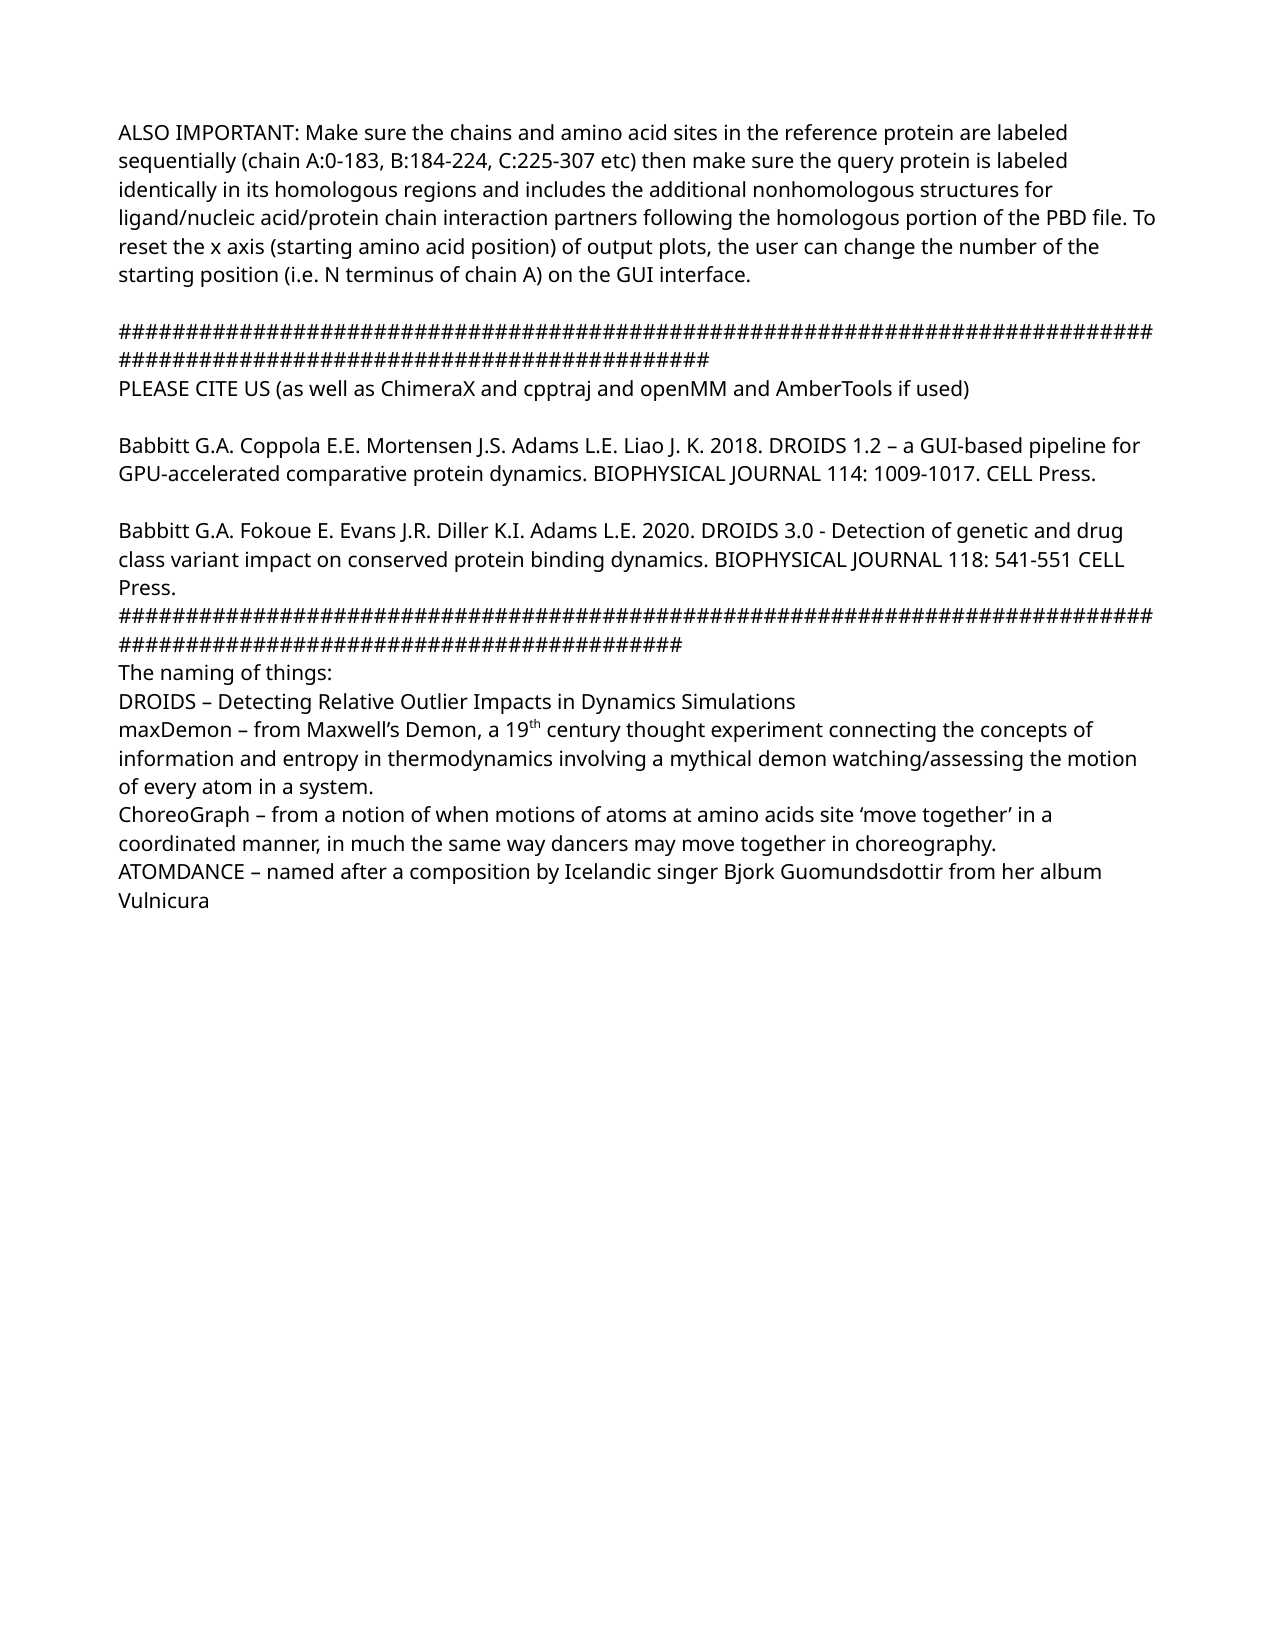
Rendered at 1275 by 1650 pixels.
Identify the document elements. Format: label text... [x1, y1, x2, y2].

text ######################################################################################################################### [118, 317, 1157, 374]
text The naming of things: [118, 658, 1157, 687]
text PLEASE CITE US (as well as ChimeraX and cpptraj and openMM and AmberTools if used) [118, 374, 1157, 402]
text Babbitt G.A. Coppola E.E. Mortensen J.S. Adams L.E. Liao J. K. 2018. DROIDS 1.2 – a GUI-based pipeline for GPU-accelerated comparative protein dynamics. BIOPHYSICAL JOURNAL 114: 1009-1017. CELL Press. [118, 431, 1157, 488]
text ChoreoGraph – from a notion of when motions of atoms at amino acids site ‘move together’ in a coordinated manner, in much the same way dancers may move together in choreography. [118, 801, 1157, 857]
text ####################################################################################################################### [118, 602, 1157, 658]
text ALSO IMPORTANT: Make sure the chains and amino acid sites in the reference protein are labeled sequentially (chain A:0-183, B:184-224, C:225-307 etc) then make sure the query protein is labeled identically in its homologous regions and includes the additional nonhomologous structures for ligand/nucleic acid/protein chain interaction partners following the homologous portion of the PBD file. To reset the x axis (starting amino acid position) of output plots, the user can change the number of the starting position (i.e. N terminus of chain A) on the GUI interface. [118, 118, 1157, 289]
text Babbitt G.A. Fokoue E. Evans J.R. Diller K.I. Adams L.E. 2020. DROIDS 3.0 - Detection of genetic and drug class variant impact on conserved protein binding dynamics. BIOPHYSICAL JOURNAL 118: 541-551 CELL Press. [118, 516, 1157, 602]
text DROIDS – Detecting Relative Outlier Impacts in Dynamics Simulations [118, 687, 1157, 715]
text maxDemon – from Maxwell’s Demon, a 19th century thought experiment connecting the concepts of information and entropy in thermodynamics involving a mythical demon watching/assessing the motion of every atom in a system. [118, 715, 1157, 801]
text ATOMDANCE – named after a composition by Icelandic singer Bjork Guomundsdottir from her album Vulnicura [118, 857, 1157, 914]
